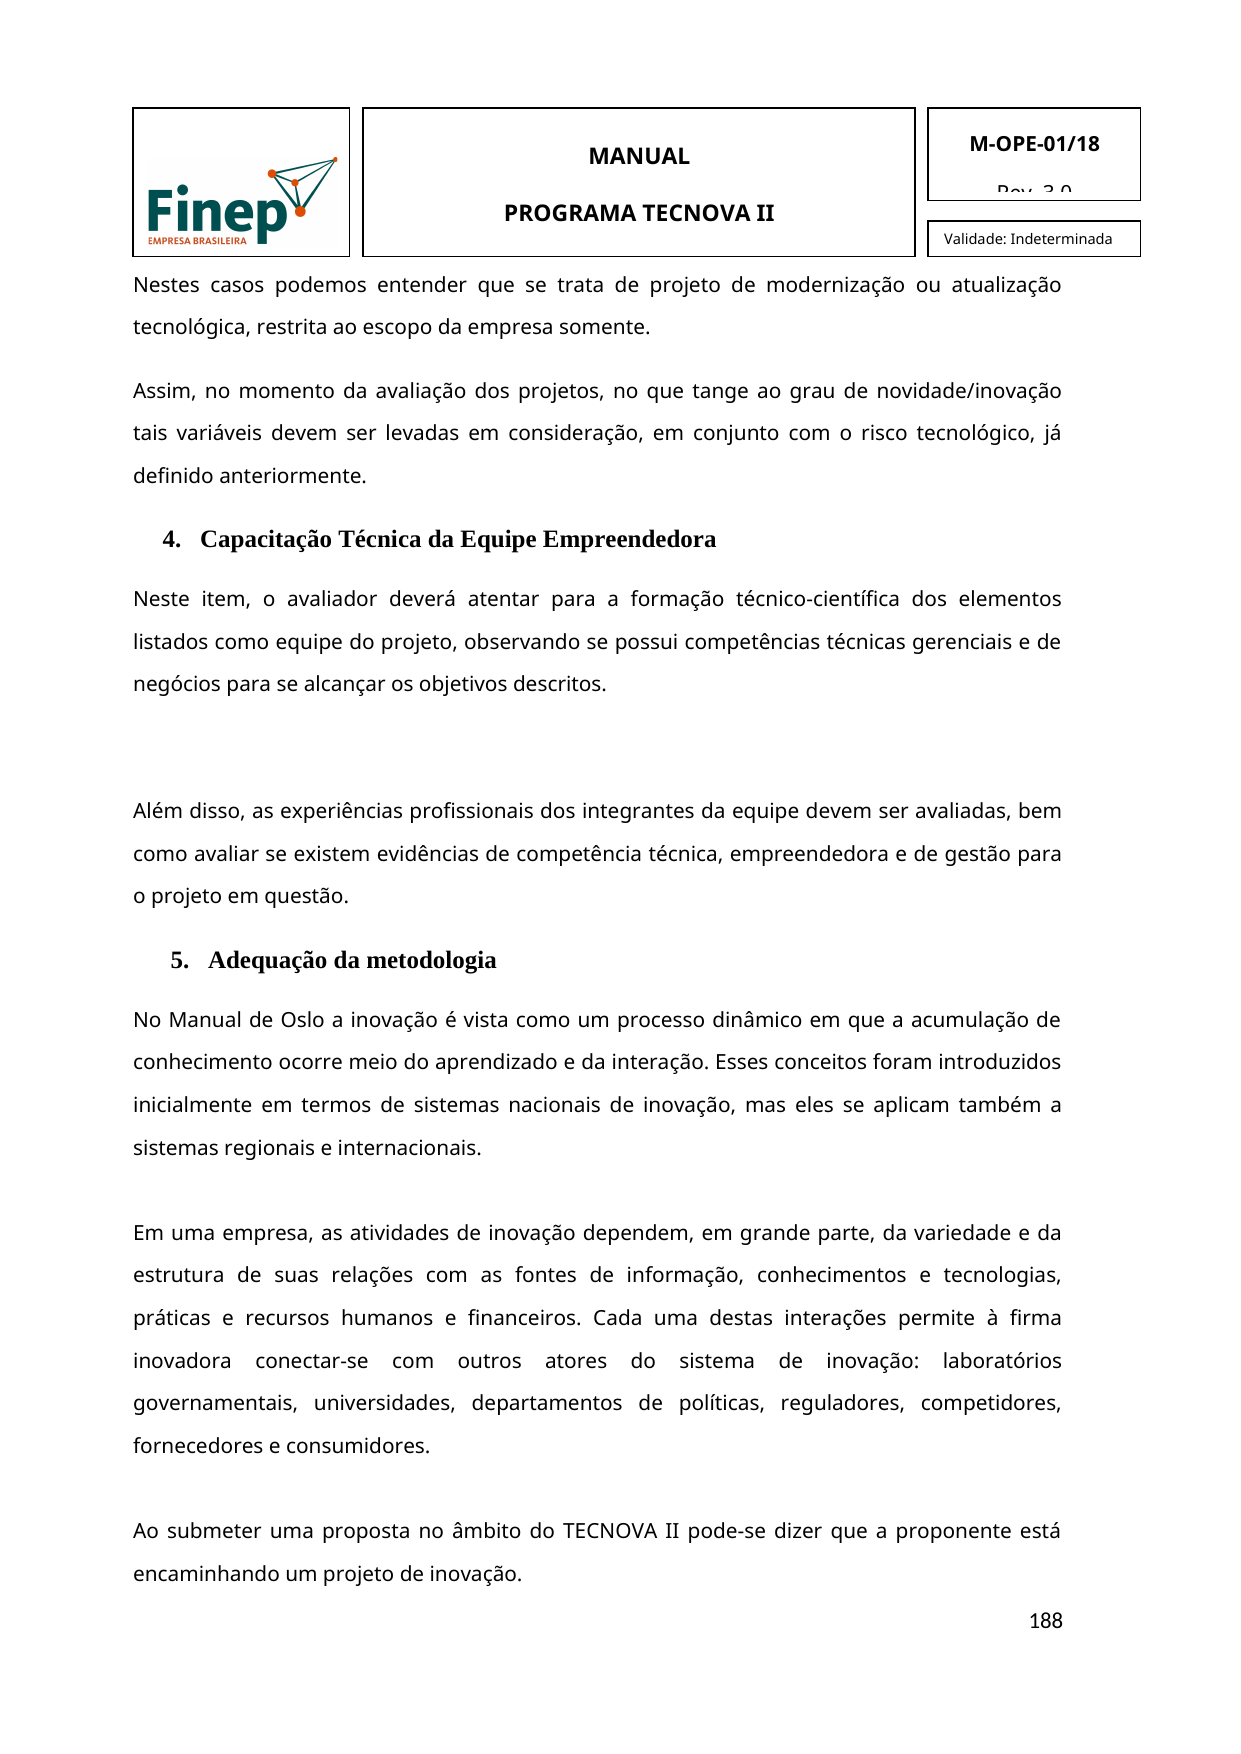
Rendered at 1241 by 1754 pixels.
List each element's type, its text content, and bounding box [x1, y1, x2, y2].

list Adequação da metodologia [170, 945, 1063, 974]
text Além disso, as experiências profissionais dos integrantes da equipe devem ser avaliadas, bem como avaliar se existem evidências de competência técnica, empreendedora e de gestão para o projeto em questão. [133, 796, 1063, 910]
list Capacitação Técnica da Equipe Empreendedora [162, 524, 1063, 553]
text Ao submeter uma proposta no âmbito do TECNOVA II pode-se dizer que a proponente está encaminhando um projeto de inovação. [133, 1516, 1063, 1587]
text Nestes casos podemos entender que se trata de projeto de modernização ou atualização tecnológica, restrita ao escopo da empresa somente. [133, 270, 1063, 341]
text Neste item, o avaliador deverá atentar para a formação técnico-científica dos elementos listados como equipe do projeto, observando se possui competências técnicas gerenciais e de negócios para se alcançar os objetivos descritos. [133, 584, 1063, 698]
text No Manual de Oslo a inovação é vista como um processo dinâmico em que a acumulação de conhecimento ocorre meio do aprendizado e da interação. Esses conceitos foram introduzidos inicialmente em termos de sistemas nacionais de inovação, mas eles se aplicam também a sistemas regionais e internacionais. [133, 1005, 1063, 1161]
text Assim, no momento da avaliação dos projetos, no que tange ao grau de novidade/inovação tais variáveis devem ser levadas em consideração, em conjunto com o risco tecnológico, já definido anteriormente. [133, 376, 1063, 489]
text Em uma empresa, as atividades de inovação dependem, em grande parte, da variedade e da estrutura de suas relações com as fontes de informação, conhecimentos e tecnologias, práticas e recursos humanos e financeiros. Cada uma destas interações permite à firma inovadora conectar-se com outros atores do sistema de inovação: laboratórios governamentais, universidades, departamentos de políticas, reguladores, competidores, fornecedores e consumidores. [133, 1218, 1063, 1459]
